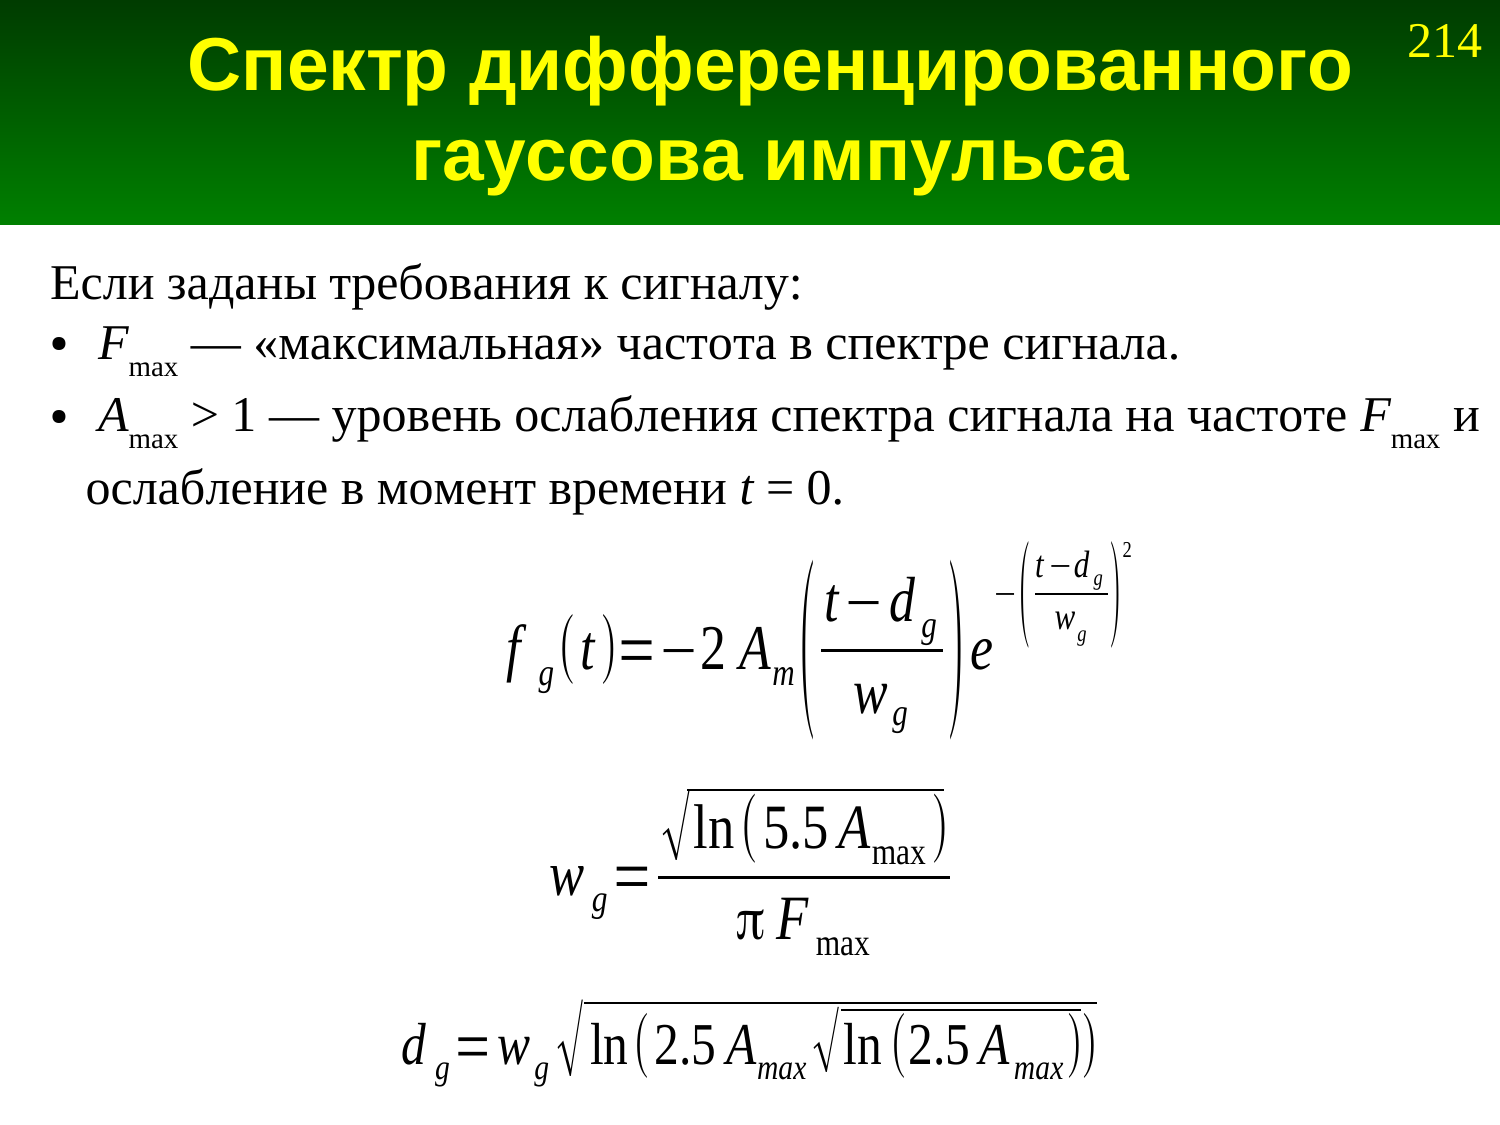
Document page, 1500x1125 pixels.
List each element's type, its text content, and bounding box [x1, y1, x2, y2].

chart [388, 998, 1112, 1087]
text_box Если заданы требования к сигналу: Fmax — «максимальная» частота в спектре сигнала. Amax > 1 — уровень ослабления спектра сигнала на частоте Fmax и ослабление в момент времени t = 0. [35, 242, 1500, 556]
chart [535, 785, 965, 963]
title Спектр дифференцированного гауссова импульса [100, 7, 1441, 204]
chart [483, 537, 1144, 745]
